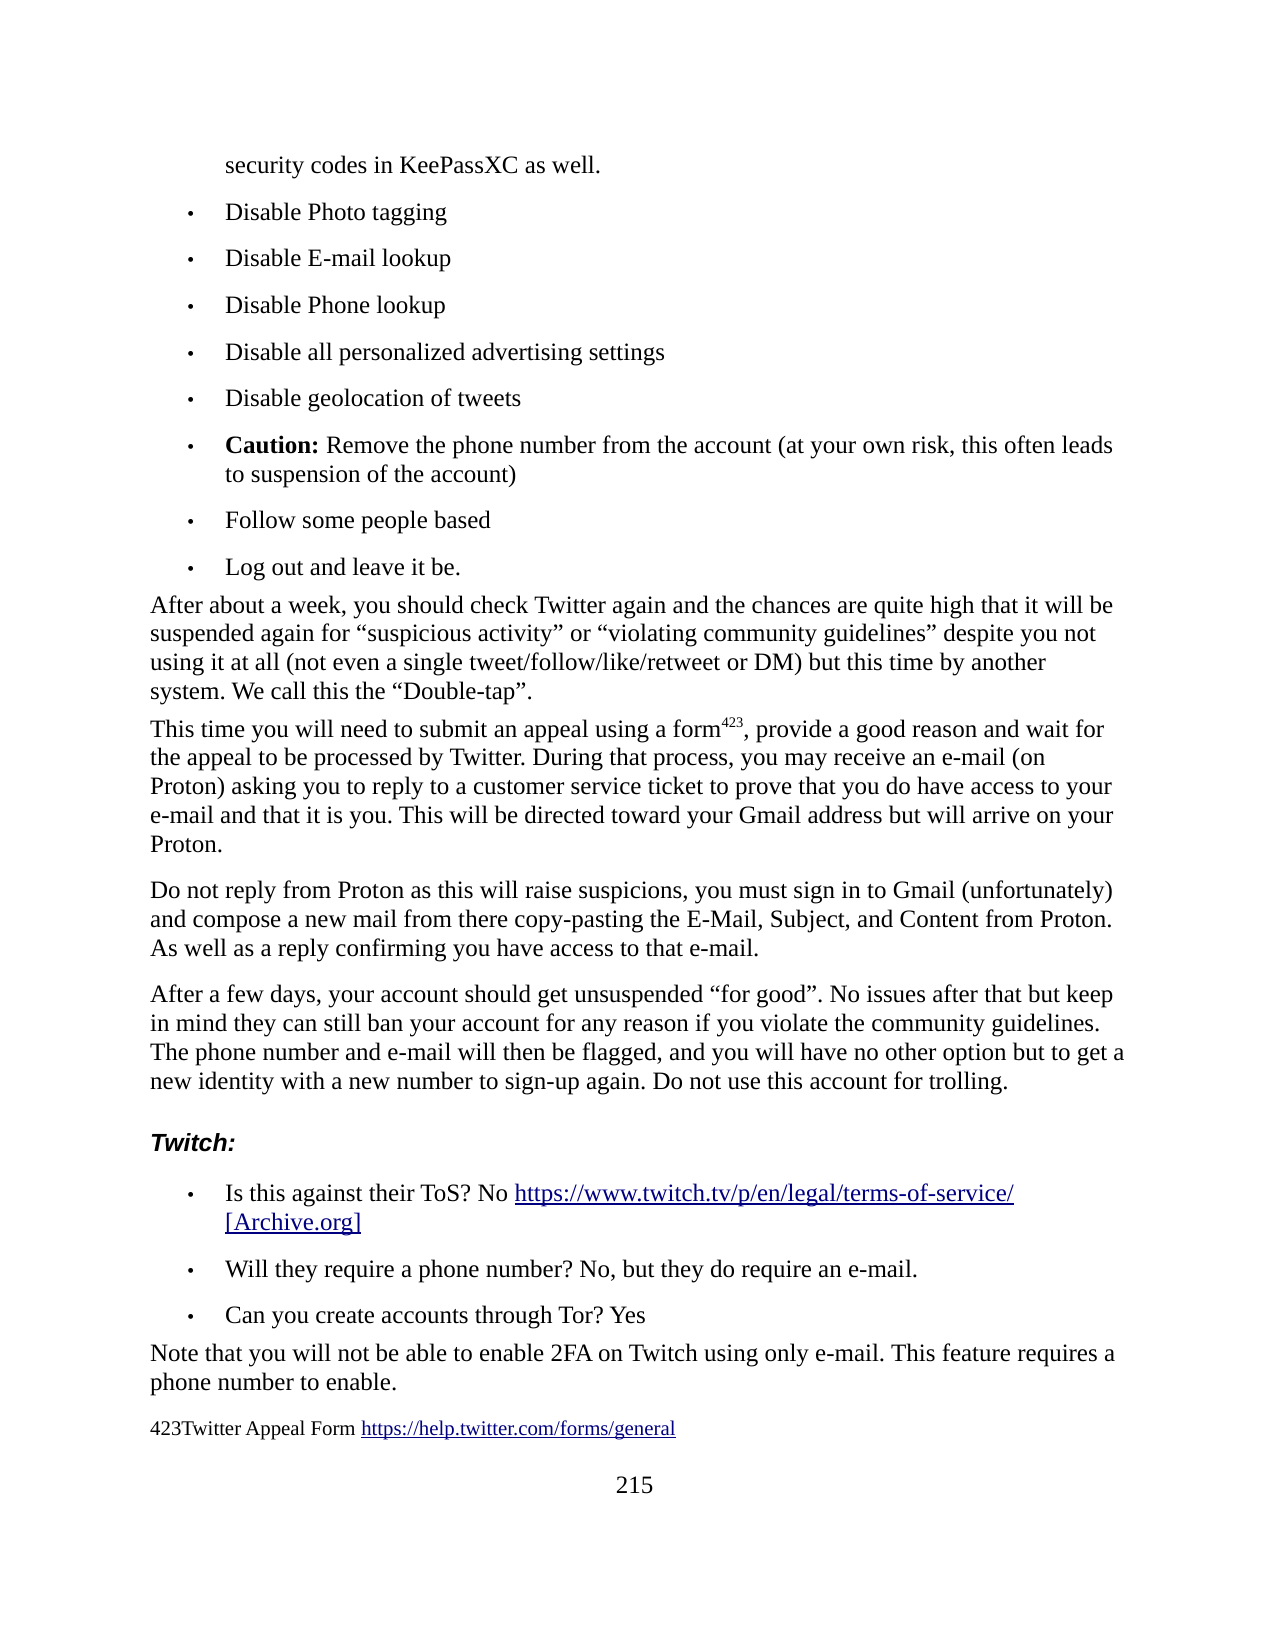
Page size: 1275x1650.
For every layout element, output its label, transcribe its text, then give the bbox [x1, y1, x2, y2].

list Will they require a phone number? No, but they do require an e-mail. [187, 1254, 1125, 1283]
list Disable Photo tagging [187, 197, 1125, 225]
list security codes in KeePassXC as well. [187, 150, 1125, 179]
list Disable Phone lookup [187, 290, 1125, 319]
subtitle Twitch: [150, 1128, 1125, 1157]
list Can you create accounts through Tor? Yes [187, 1301, 1125, 1329]
text Note that you will not be able to enable 2FA on Twitch using only e-mail. This feature requires a phone number to enable. [150, 1338, 1125, 1396]
list Log out and leave it be. [187, 552, 1125, 581]
list Follow some people based [187, 505, 1125, 534]
text After a few days, your account should get unsuspended “for good”. No issues after that but keep in mind they can still ban your account for any reason if you violate the community guidelines. The phone number and e-mail will then be flagged, and you will have no other option but to get a new identity with a new number to sign-up again. Do not use this account for trolling. [150, 979, 1125, 1094]
text Do not reply from Proton as this will raise suspicions, you must sign in to Gmail (unfortunately) and compose a new mail from there copy-pasting the E-Mail, Subject, and Content from Proton. As well as a reply confirming you have access to that e-mail. [150, 875, 1125, 962]
list Is this against their ToS? No https://www.twitch.tv/p/en/legal/terms-of-service/ [Archive.org] [187, 1178, 1125, 1236]
list Caution: Remove the phone number from the account (at your own risk, this often leads to suspension of the account) [187, 430, 1125, 487]
list Disable geolocation of tweets [187, 383, 1125, 412]
text This time you will need to submit an appeal using a form, provide a good reason and wait for the appeal to be processed by Twitter. During that process, you may receive an e-mail (on Proton) asking you to reply to a customer service ticket to prove that you do have access to your e-mail and that it is you. This will be directed toward your Gmail address but will arrive on your Proton. [150, 714, 1125, 857]
list Disable E-mail lookup [187, 243, 1125, 272]
list Disable all personalized advertising settings [187, 337, 1125, 365]
text After about a week, you should check Twitter again and the chances are quite high that it will be suspended again for “suspicious activity” or “violating community guidelines” despite you not using it at all (not even a single tweet/follow/like/retweet or DM) but this time by another system. We call this the “Double-tap”. [150, 590, 1125, 705]
text Twitter Appeal Form https://help.twitter.com/forms/general [150, 1416, 1125, 1440]
